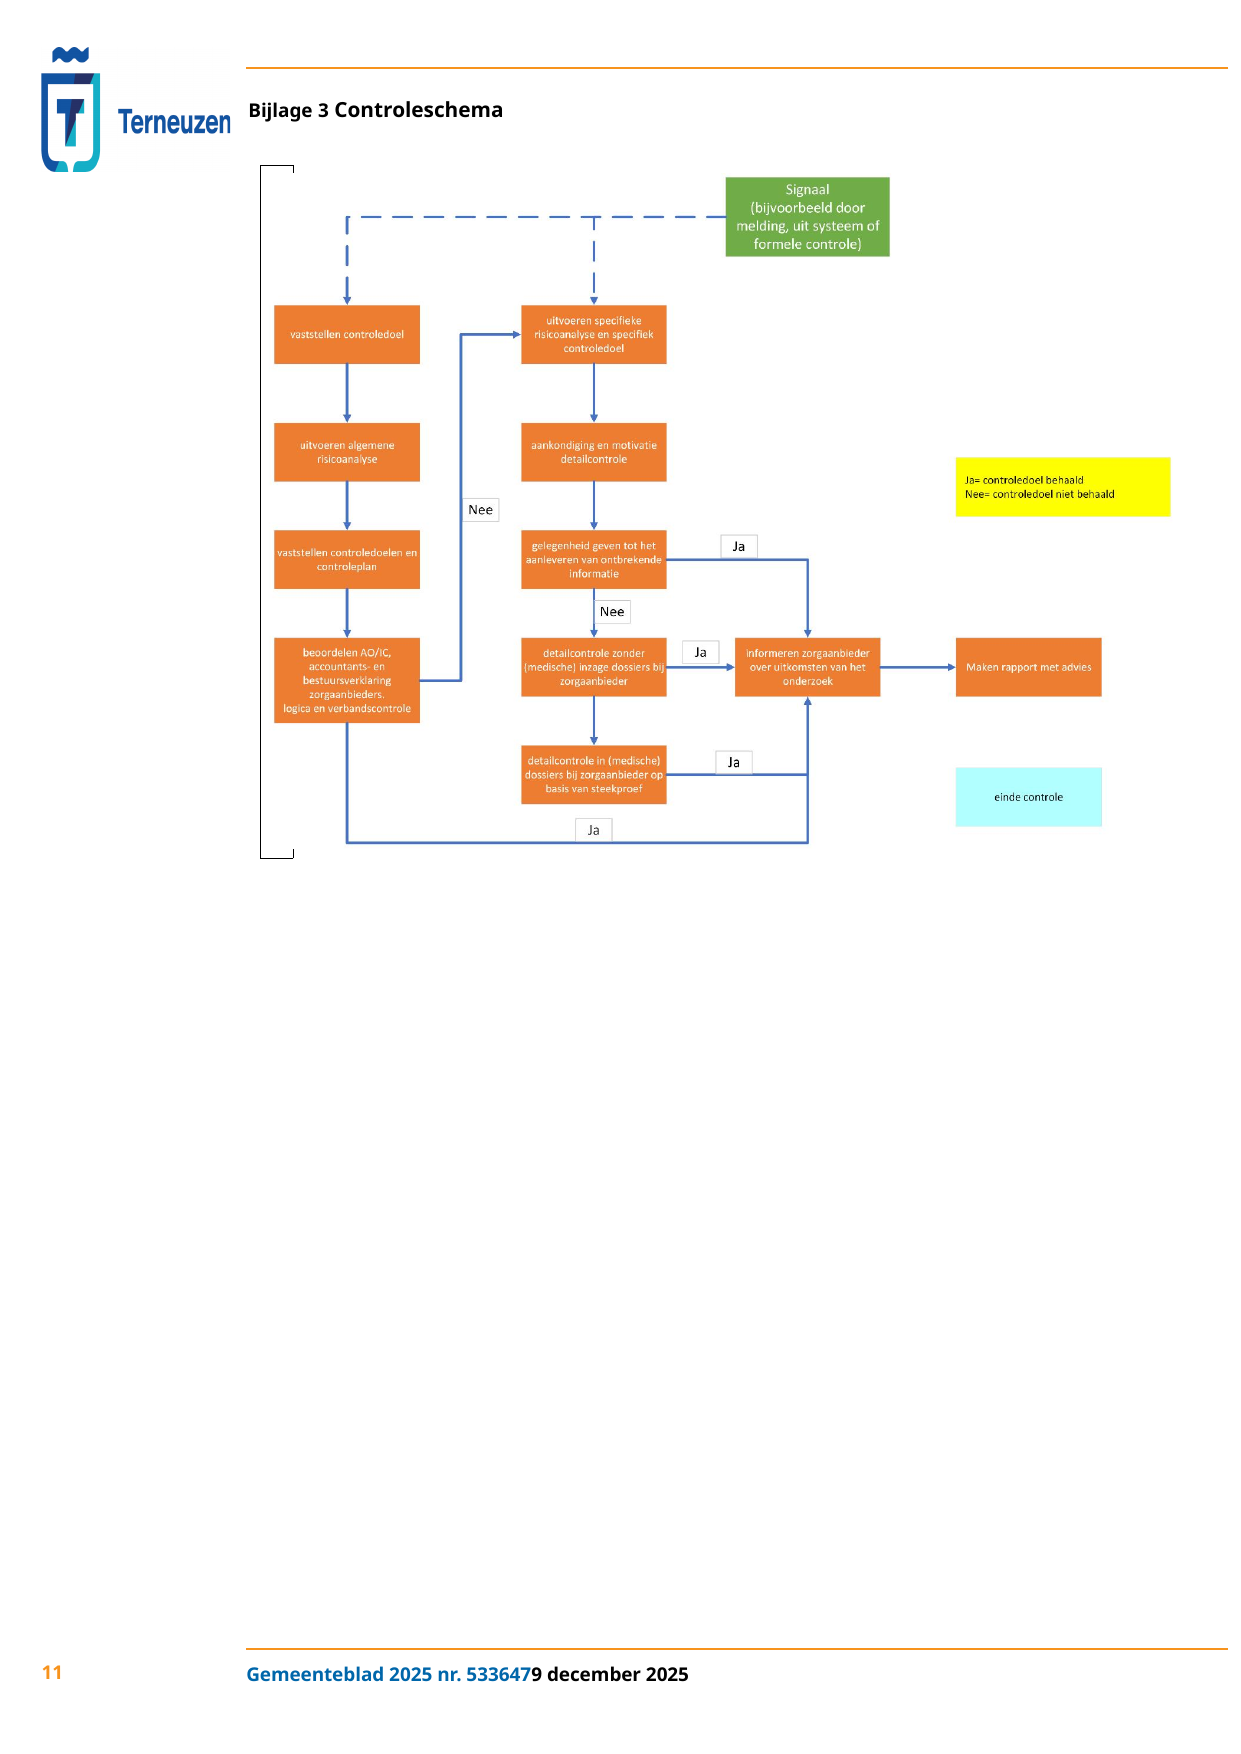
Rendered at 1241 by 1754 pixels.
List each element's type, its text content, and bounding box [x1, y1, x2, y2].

picture [41, 47, 231, 172]
text Bijlage 3 Controleschema [248, 95, 1152, 123]
picture [268, 173, 1173, 849]
